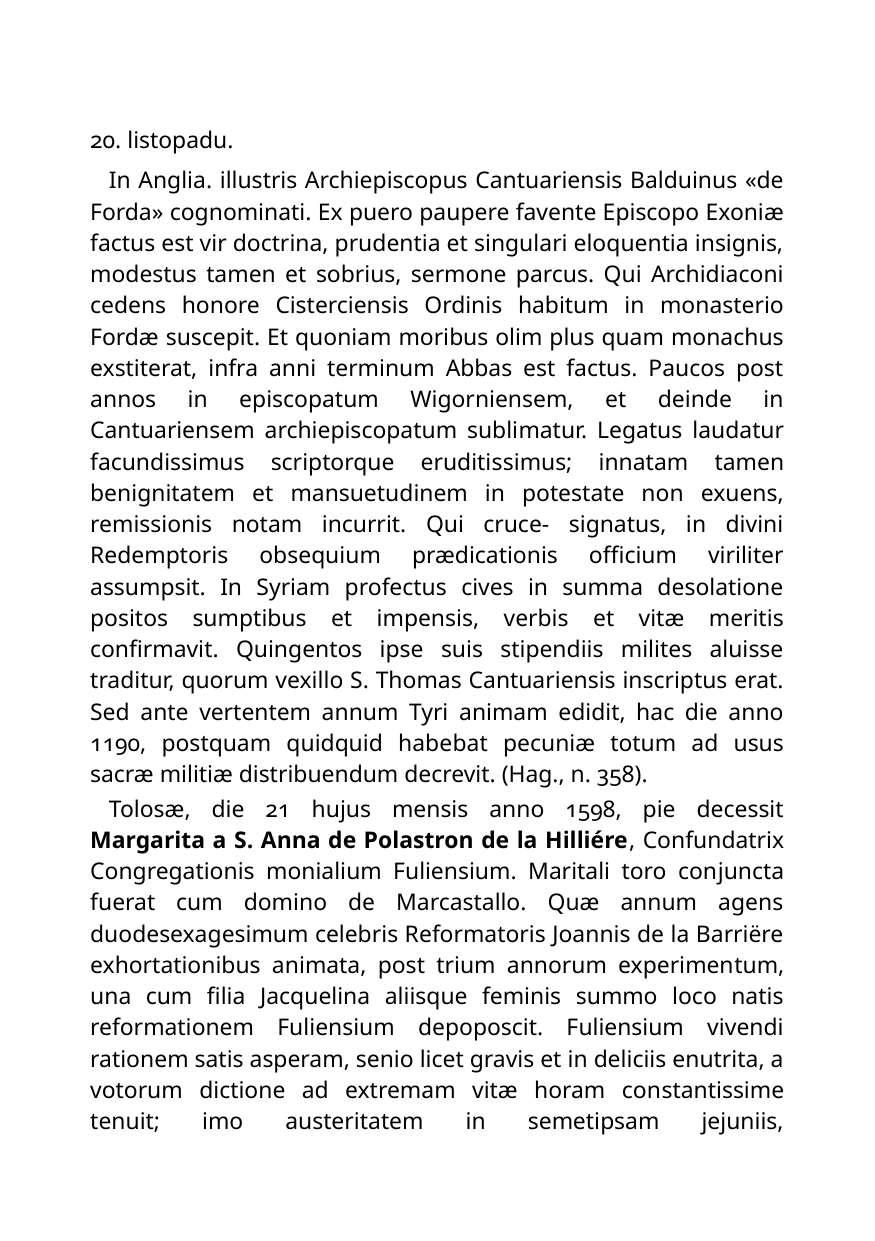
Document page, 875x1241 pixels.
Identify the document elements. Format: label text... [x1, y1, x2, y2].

text In Anglia. illustris Archiepiscopus Cantuariensis Balduinus «de Forda» cognominati. Ex puero paupere favente Episcopo Exoniæ factus est vir doctrina, prudentia et singulari eloquentia insignis, modestus tamen et sobrius, sermone parcus. Qui Archidiaconi cedens honore Cisterciensis Ordinis habitum in monasterio Fordæ suscepit. Et quoniam moribus olim plus quam monachus exstiterat, infra anni terminum Abbas est factus. Paucos post annos in episcopatum Wigorniensem, et deinde in Cantuariensem archiepiscopatum subli­matur. Legatus laudatur facundissimus scriptorque eruditis­simus; innatam tamen benignitatem et mansuetudinem in potestate non exuens, remissionis notam incurrit. Qui cruce- signatus, in divini Redemptoris obsequium prædicationis officium viriliter assumpsit. In Syriam profectus cives in summa desolatione positos sumptibus et impensis, verbis et vitæ meritis confirmavit. Quingentos ipse suis stipendiis milites aluisse traditur, quorum vexillo S. Thomas Cantuariensis inscriptus erat. Sed ante vertentem annum Tyri animam edidit, hac die anno 1190, postquam quidquid habe­bat pecuniæ totum ad usus sacræ militiæ distribuendum decrevit. (Hag., n. 358). [90, 164, 784, 789]
text Tolosæ, die 21 hujus mensis anno 1598, pie decessit Margarita a S. Anna de Polastron de la Hilliére, Confundatrix Congregationis monialium Fuliensium. Maritali toro con­juncta fuerat cum domino de Marcastallo. Quæ annum agens duodesexagesimum celebris Reformatoris Joannis de la Barriëre exhortationibus animata, post trium annorum experimen­tum, una cum filia Jacquelina aliisque feminis summo loco natis reformationem Fuliensium depoposcit. Fuliensium vivendi rationem satis asperam, senio licet gravis et in deliciis enutrita, a votorum dictione ad extremam vitæ horam con­stantissime tenuit; imo austeritatem in semetipsam jejuniis, [90, 792, 784, 1136]
text 20. listopadu. [90, 124, 784, 156]
